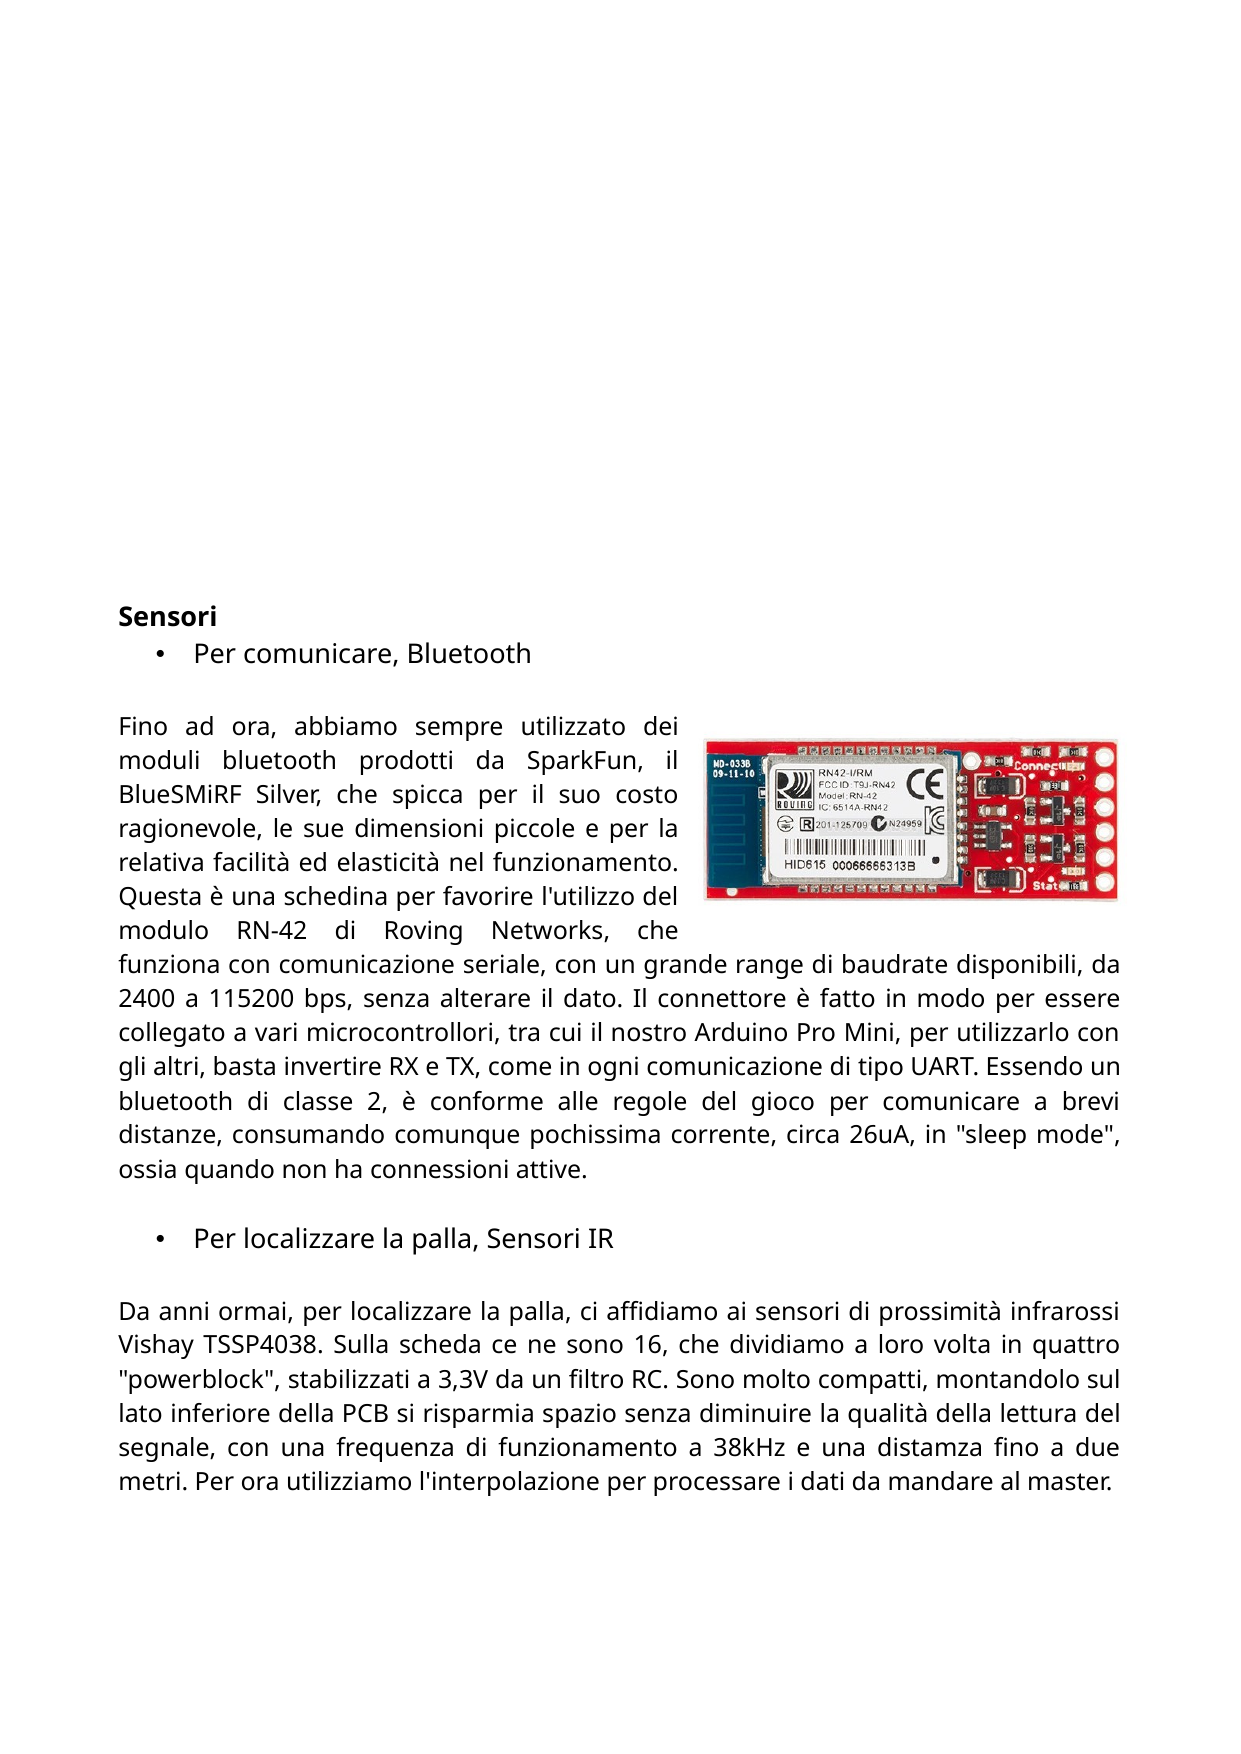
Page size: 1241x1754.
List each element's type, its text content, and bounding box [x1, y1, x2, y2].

text Fino ad ora, abbiamo sempre utilizzato dei moduli bluetooth prodotti da SparkFun, il BlueSMiRF Silver, che spicca per il suo costo ragionevole, le sue dimensioni piccole e per la relativa facilità ed elasticità nel funzionamento. Questa è una schedina per favorire l'utilizzo del modulo RN-42 di Roving Networks, che funziona con comunicazione seriale, con un grande range di baudrate disponibili, da 2400 a 115200 bps, senza alterare il dato. Il connettore è fatto in modo per essere collegato a vari microcontrollori, tra cui il nostro Arduino Pro Mini, per utilizzarlo con gli altri, basta invertire RX e TX, come in ogni comunicazione di tipo UART. Essendo un bluetooth di classe 2, è conforme alle regole del gioco per comunicare a brevi distanze, consumando comunque pochissima corrente, circa 26uA, in "sleep mode", ossia quando non ha connessioni attive. [118, 708, 1122, 1185]
list Per comunicare, Bluetooth [156, 635, 1122, 672]
list Per localizzare la palla, Sensori IR [156, 1219, 1122, 1256]
text Da anni ormai, per localizzare la palla, ci affidiamo ai sensori di prossimità infrarossi Vishay TSSP4038. Sulla scheda ce ne sono 16, che dividiamo a loro volta in quattro "powerblock", stabilizzati a 3,3V da un filtro RC. Sono molto compatti, montandolo sul lato inferiore della PCB si risparmia spazio senza diminuire la qualità della lettura del segnale, con una frequenza di funzionamento a 38kHz e una distamza fino a due metri. Per ora utilizziamo l'interpolazione per processare i dati da mandare al master. [118, 1293, 1122, 1497]
picture [679, 707, 1145, 930]
text Sensori [118, 598, 1122, 635]
